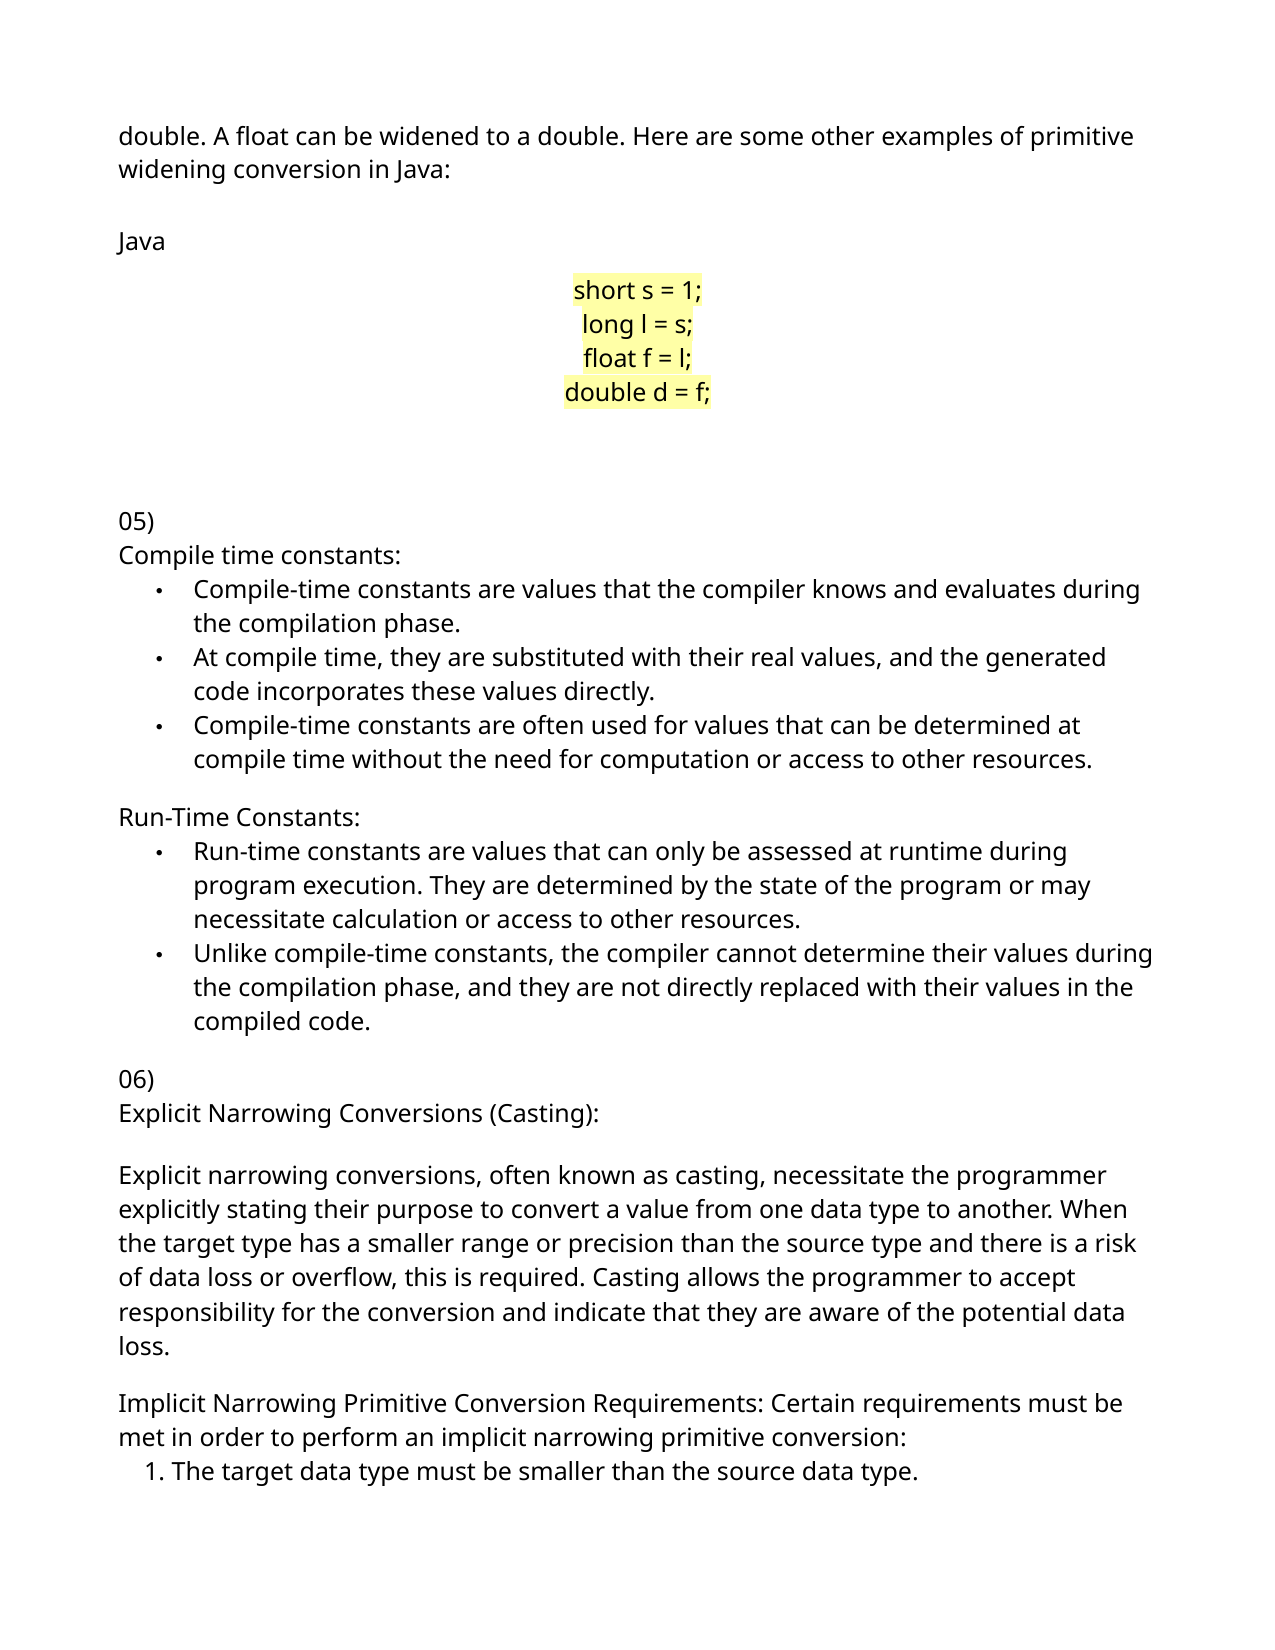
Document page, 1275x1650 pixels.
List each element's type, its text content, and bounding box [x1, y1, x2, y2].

text Implicit Narrowing Primitive Conversion Requirements: Certain requirements must be met in order to perform an implicit narrowing primitive conversion: [118, 1386, 1157, 1454]
text Java [118, 224, 1157, 258]
text float f = l; [118, 341, 1157, 374]
text long l = s; [118, 306, 1157, 341]
text 06) [118, 1061, 1157, 1096]
list At compile time, they are substituted with their real values, and the generated code incorporates these values directly. [156, 639, 1157, 708]
text double d = f; [118, 374, 1157, 409]
text short s = 1; [118, 272, 1157, 306]
text 1. The target data type must be smaller than the source data type. [118, 1454, 1157, 1488]
text double. A float can be widened to a double. Here are some other examples of primitive widening conversion in Java: [118, 118, 1157, 186]
text 05) [118, 503, 1157, 537]
text Explicit Narrowing Conversions (Casting): [118, 1096, 1157, 1129]
text Run-Time Constants: [118, 799, 1157, 833]
list Run-time constants are values that can only be assessed at runtime during program execution. They are determined by the state of the program or may necessitate calculation or access to other resources. [156, 833, 1157, 936]
list Unlike compile-time constants, the compiler cannot determine their values during the compilation phase, and they are not directly replaced with their values in the compiled code. [156, 936, 1157, 1038]
text Explicit narrowing conversions, often known as casting, necessitate the programmer explicitly stating their purpose to convert a value from one data type to another. When the target type has a smaller range or precision than the source type and there is a risk of data loss or overflow, this is required. Casting allows the programmer to accept responsibility for the conversion and indicate that they are aware of the potential data loss. [118, 1158, 1157, 1362]
list Compile-time constants are often used for values that can be determined at compile time without the need for computation or access to other resources. [156, 708, 1157, 776]
list Compile-time constants are values that the compiler knows and evaluates during the compilation phase. [156, 571, 1157, 639]
text Compile time constants: [118, 537, 1157, 571]
